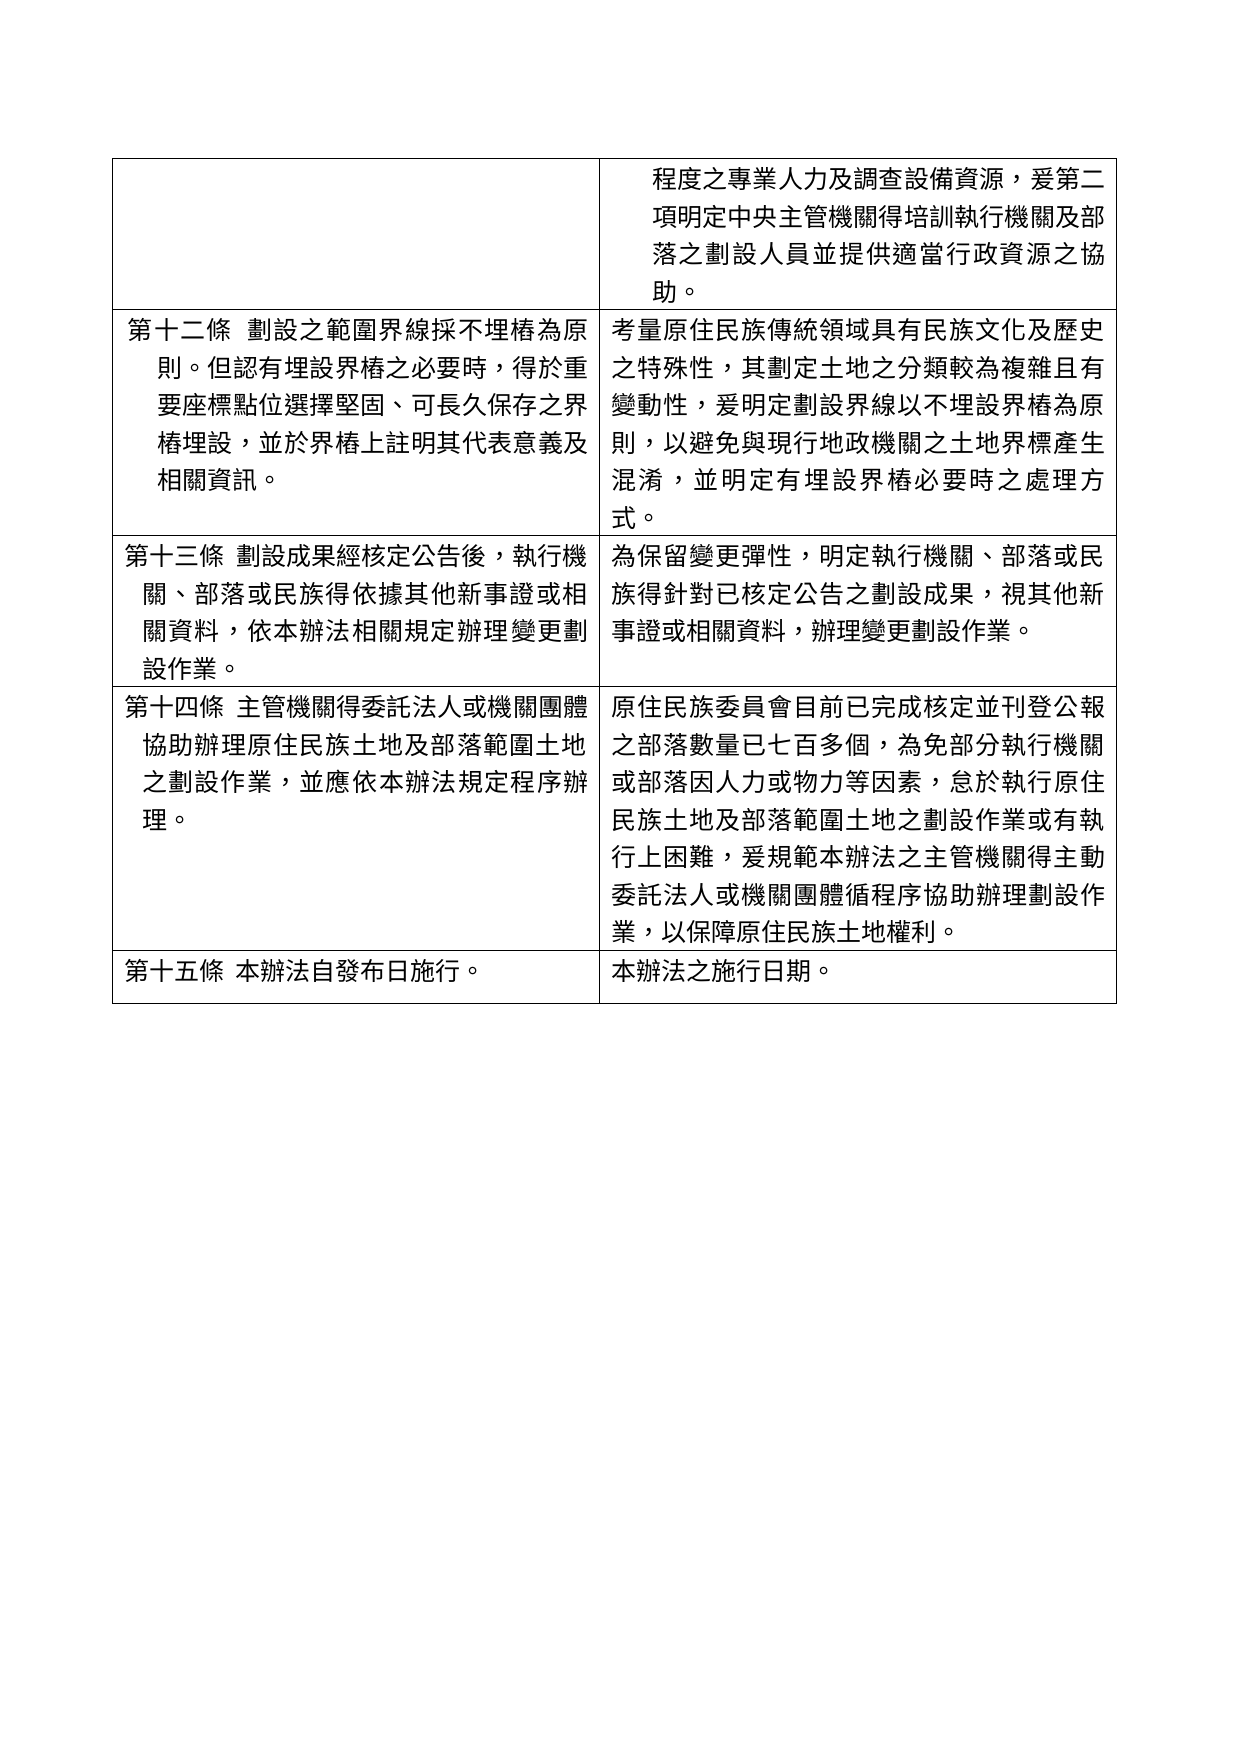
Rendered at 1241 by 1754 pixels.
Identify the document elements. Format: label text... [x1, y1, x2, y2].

table_cell 為保留變更彈性，明定執行機關、部落或民族得針對已核定公告之劃設成果，視其他新事證或相關資料，辦理變更劃設作業。 [600, 536, 1116, 686]
table_cell 程度之專業人力及調查設備資源，爰第二項明定中央主管機關得培訓執行機關及部落之劃設人員並提供適當行政資源之協助。 [600, 159, 1116, 309]
table_cell 第十三條 劃設成果經核定公告後，執行機關、部落或民族得依據其他新事證或相關資料，依本辦法相關規定辦理變更劃設作業。 [113, 536, 599, 686]
table_cell 第十五條 本辦法自發布日施行。 [113, 951, 599, 1002]
table_cell 第十四條 主管機關得委託法人或機關團體協助辦理原住民族土地及部落範圍土地之劃設作業，並應依本辦法規定程序辦理。 [113, 687, 599, 950]
table_cell 第十二條 劃設之範圍界線採不埋樁為原則。但認有埋設界樁之必要時，得於重要座標點位選擇堅固、可長久保存之界樁埋設，並於界樁上註明其代表意義及相關資訊。 [113, 310, 599, 535]
table_cell [113, 159, 599, 309]
table_cell 本辦法之施行日期。 [600, 951, 1116, 1002]
table_cell 原住民族委員會目前已完成核定並刊登公報之部落數量已七百多個，為免部分執行機關或部落因人力或物力等因素，怠於執行原住民族土地及部落範圍土地之劃設作業或有執行上困難，爰規範本辦法之主管機關得主動委託法人或機關團體循程序協助辦理劃設作業，以保障原住民族土地權利。 [600, 687, 1116, 950]
table_cell 考量原住民族傳統領域具有民族文化及歷史之特殊性，其劃定土地之分類較為複雜且有變動性，爰明定劃設界線以不埋設界樁為原則，以避免與現行地政機關之土地界標產生混淆，並明定有埋設界樁必要時之處理方式。 [600, 310, 1116, 535]
